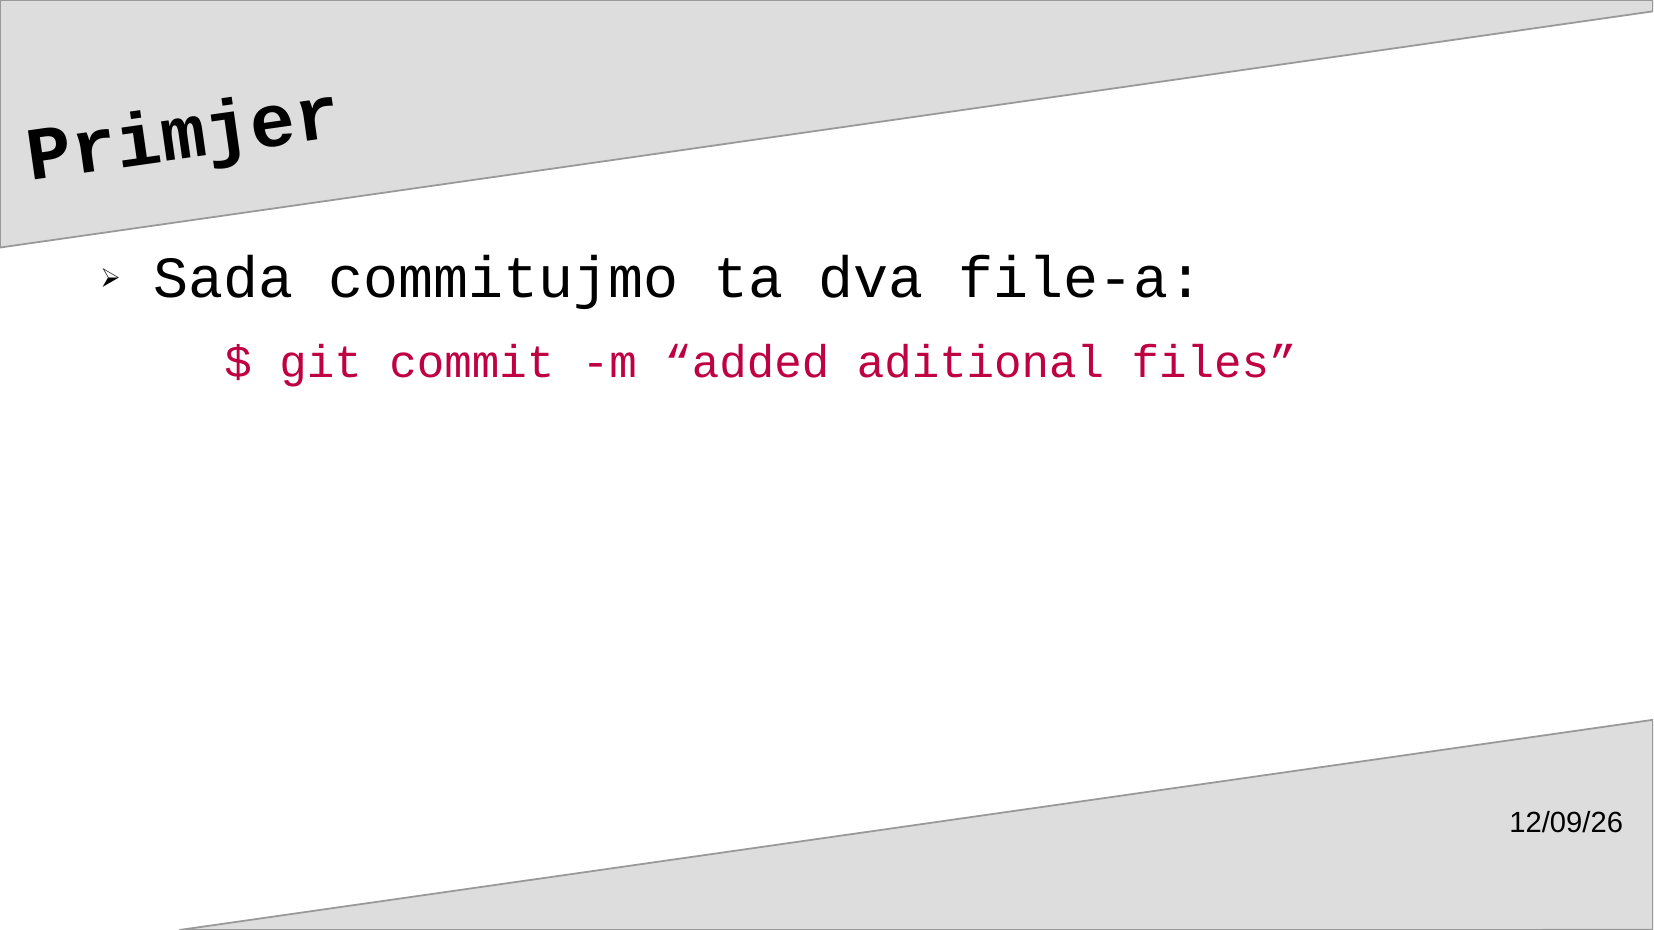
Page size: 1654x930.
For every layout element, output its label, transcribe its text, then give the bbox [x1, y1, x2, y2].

list Sada commitujmo ta dva file-a: $ git commit -m “added aditional files” [82, 248, 1538, 789]
title Primjer [16, 0, 1501, 239]
